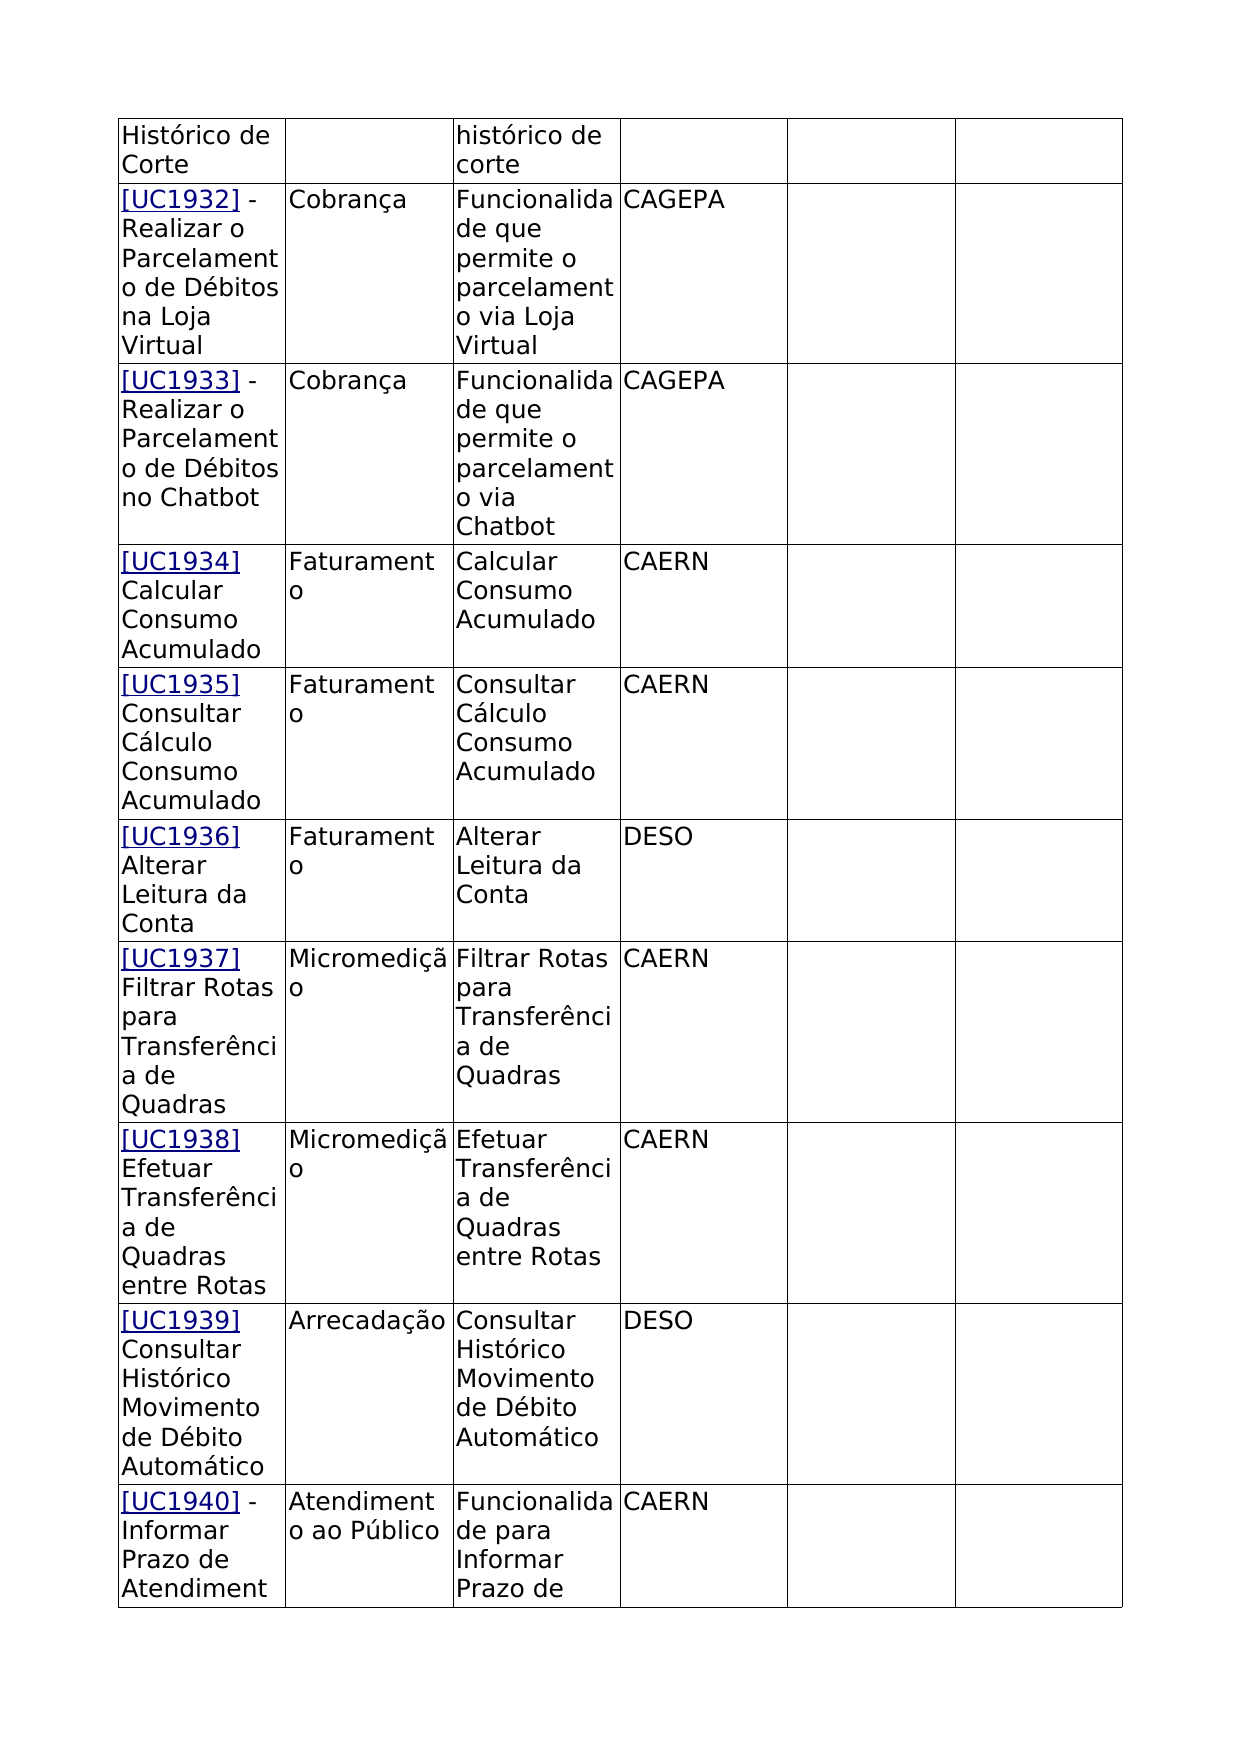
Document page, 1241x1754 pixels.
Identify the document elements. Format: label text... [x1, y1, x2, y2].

table_cell [788, 668, 955, 819]
table_cell [956, 668, 1122, 819]
table_cell [788, 364, 955, 544]
table_cell [788, 119, 955, 182]
table_cell [UC1936] Alterar Leitura da Conta [119, 820, 285, 941]
table_cell Faturamento [286, 545, 453, 667]
table_cell Cobrança [286, 364, 453, 544]
table_cell Faturamento [286, 668, 453, 819]
table_cell [956, 545, 1122, 667]
table_cell CAGEPA [621, 184, 787, 363]
table_cell [UC1933] - Realizar o Parcelamento de Débitos no Chatbot [119, 364, 285, 544]
table_cell Histórico de Corte [119, 119, 285, 182]
table_cell CAGEPA [621, 364, 787, 544]
table_cell [788, 1304, 955, 1484]
table_cell [956, 1304, 1122, 1484]
table_cell [956, 364, 1122, 544]
table_cell Funcionalidade que permite o parcelamento via Loja Virtual [454, 184, 620, 363]
table_cell [621, 119, 787, 182]
table_cell Atendimento ao Público [286, 1485, 453, 1607]
table_cell Funcionalidade para Informar Prazo de [454, 1485, 620, 1607]
table_cell CAERN [621, 1123, 787, 1303]
table_cell CAERN [621, 942, 787, 1122]
table_cell [788, 820, 955, 941]
table_cell Consultar Cálculo Consumo Acumulado [454, 668, 620, 819]
table_cell [UC1935] Consultar Cálculo Consumo Acumulado [119, 668, 285, 819]
table_cell Alterar Leitura da Conta [454, 820, 620, 941]
table_cell DESO [621, 1304, 787, 1484]
table_cell [956, 119, 1122, 182]
table_cell [UC1939] Consultar Histórico Movimento de Débito Automático [119, 1304, 285, 1484]
table_cell [788, 184, 955, 363]
table_cell [956, 942, 1122, 1122]
table_cell [788, 1485, 955, 1607]
table_cell CAERN [621, 545, 787, 667]
table_cell Arrecadação [286, 1304, 453, 1484]
table_cell Calcular Consumo Acumulado [454, 545, 620, 667]
table_cell Cobrança [286, 184, 453, 363]
table_cell [788, 545, 955, 667]
table_cell [788, 1123, 955, 1303]
table_cell DESO [621, 820, 787, 941]
table_cell [788, 942, 955, 1122]
table_cell [956, 820, 1122, 941]
table_cell [956, 184, 1122, 363]
table_cell Faturamento [286, 820, 453, 941]
table_cell [956, 1485, 1122, 1607]
table_cell [UC1937] Filtrar Rotas para Transferência de Quadras [119, 942, 285, 1122]
table_cell Micromedição [286, 1123, 453, 1303]
table_cell [286, 119, 453, 182]
table_cell Consultar Histórico Movimento de Débito Automático [454, 1304, 620, 1484]
table_cell [UC1932] - Realizar o Parcelamento de Débitos na Loja Virtual [119, 184, 285, 363]
table_cell Funcionalidade que permite o parcelamento via Chatbot [454, 364, 620, 544]
table_cell CAERN [621, 1485, 787, 1607]
table_cell [UC1934] Calcular Consumo Acumulado [119, 545, 285, 667]
table_cell CAERN [621, 668, 787, 819]
table_cell Efetuar Transferência de Quadras entre Rotas [454, 1123, 620, 1303]
table_cell [UC1938] Efetuar Transferência de Quadras entre Rotas [119, 1123, 285, 1303]
table_cell [956, 1123, 1122, 1303]
table_cell Micromedição [286, 942, 453, 1122]
table_cell histórico de corte [454, 119, 620, 182]
table_cell Filtrar Rotas para Transferência de Quadras [454, 942, 620, 1122]
table_cell [UC1940] - Informar Prazo de Atendiment [119, 1485, 285, 1607]
